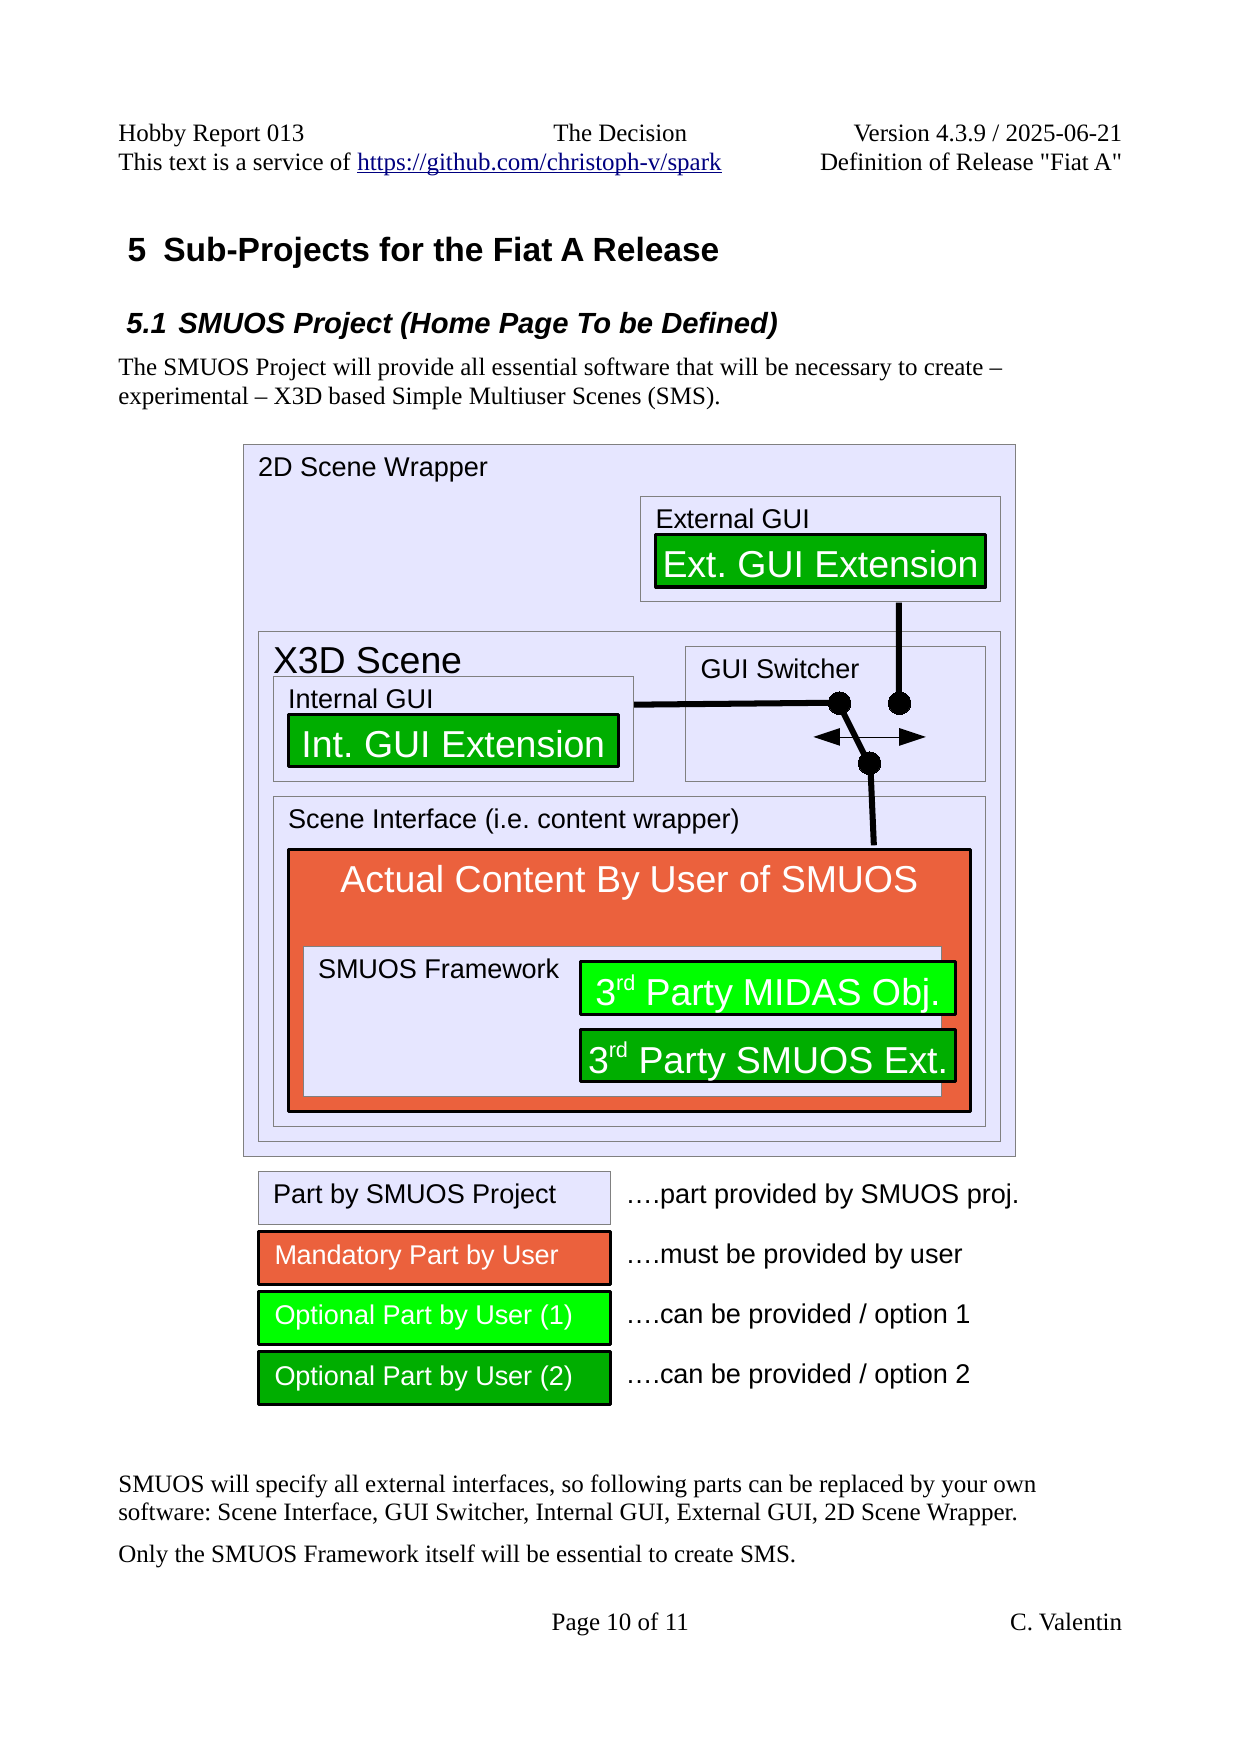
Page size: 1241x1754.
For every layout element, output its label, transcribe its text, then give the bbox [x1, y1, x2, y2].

subtitle SMUOS Project (Home Page To be Defined) [118, 306, 1122, 340]
text SMUOS will specify all external interfaces, so following parts can be replaced by your own software: Scene Interface, GUI Switcher, Internal GUI, External GUI, 2D Scene Wrapper. [118, 1469, 1122, 1526]
subtitle Sub-Projects for the Fiat A Release [118, 230, 1122, 269]
text The SMUOS Project will provide all essential software that will be necessary to create – experimental – X3D based Simple Multiuser Scenes (SMS). [118, 352, 1122, 410]
text Only the SMUOS Framework itself will be essential to create SMS. [118, 1539, 1122, 1567]
